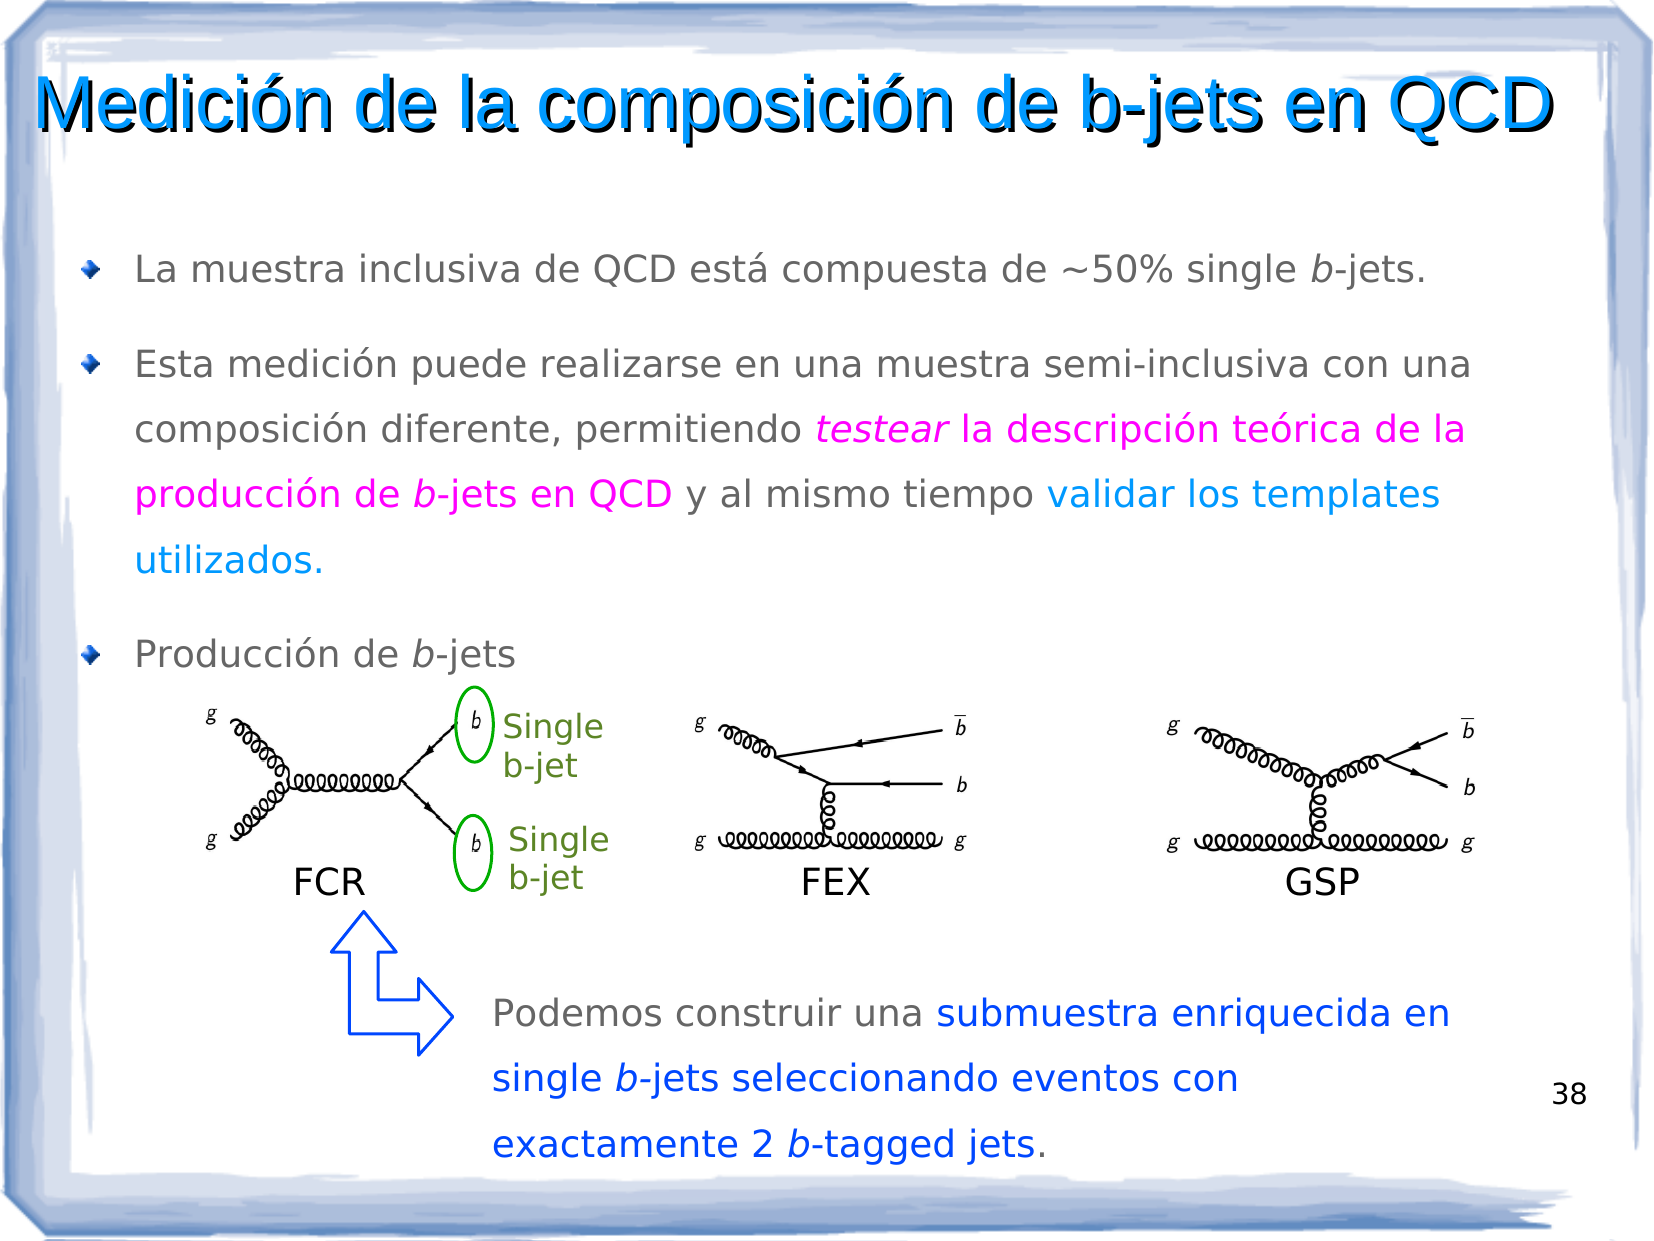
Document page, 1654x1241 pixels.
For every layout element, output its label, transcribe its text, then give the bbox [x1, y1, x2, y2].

text_box Podemos construir una submuestra enriquecida en single b-jets seleccionando eventos con exactamente 2 b-tagged jets. [491, 970, 1481, 1145]
text_box FCR [277, 853, 388, 912]
picture [0, 0, 1654, 1241]
text_box Single b-jet [493, 813, 644, 905]
text_box GSP [1269, 853, 1380, 912]
list La muestra inclusiva de QCD está compuesta de ~50% single b-jets. Esta medición puede realizarse en una muestra semi-inclusiva con una composición diferente, permitiendo testear la descripción teórica de la producción de b-jets en QCD y al mismo tiempo validar los templates utilizados. Producción de b-jets [63, 226, 1611, 656]
text_box Single b-jet [487, 700, 638, 793]
title Medición de la composición de b-jets en QCD [32, 0, 1653, 206]
text_box FEX [785, 853, 896, 912]
